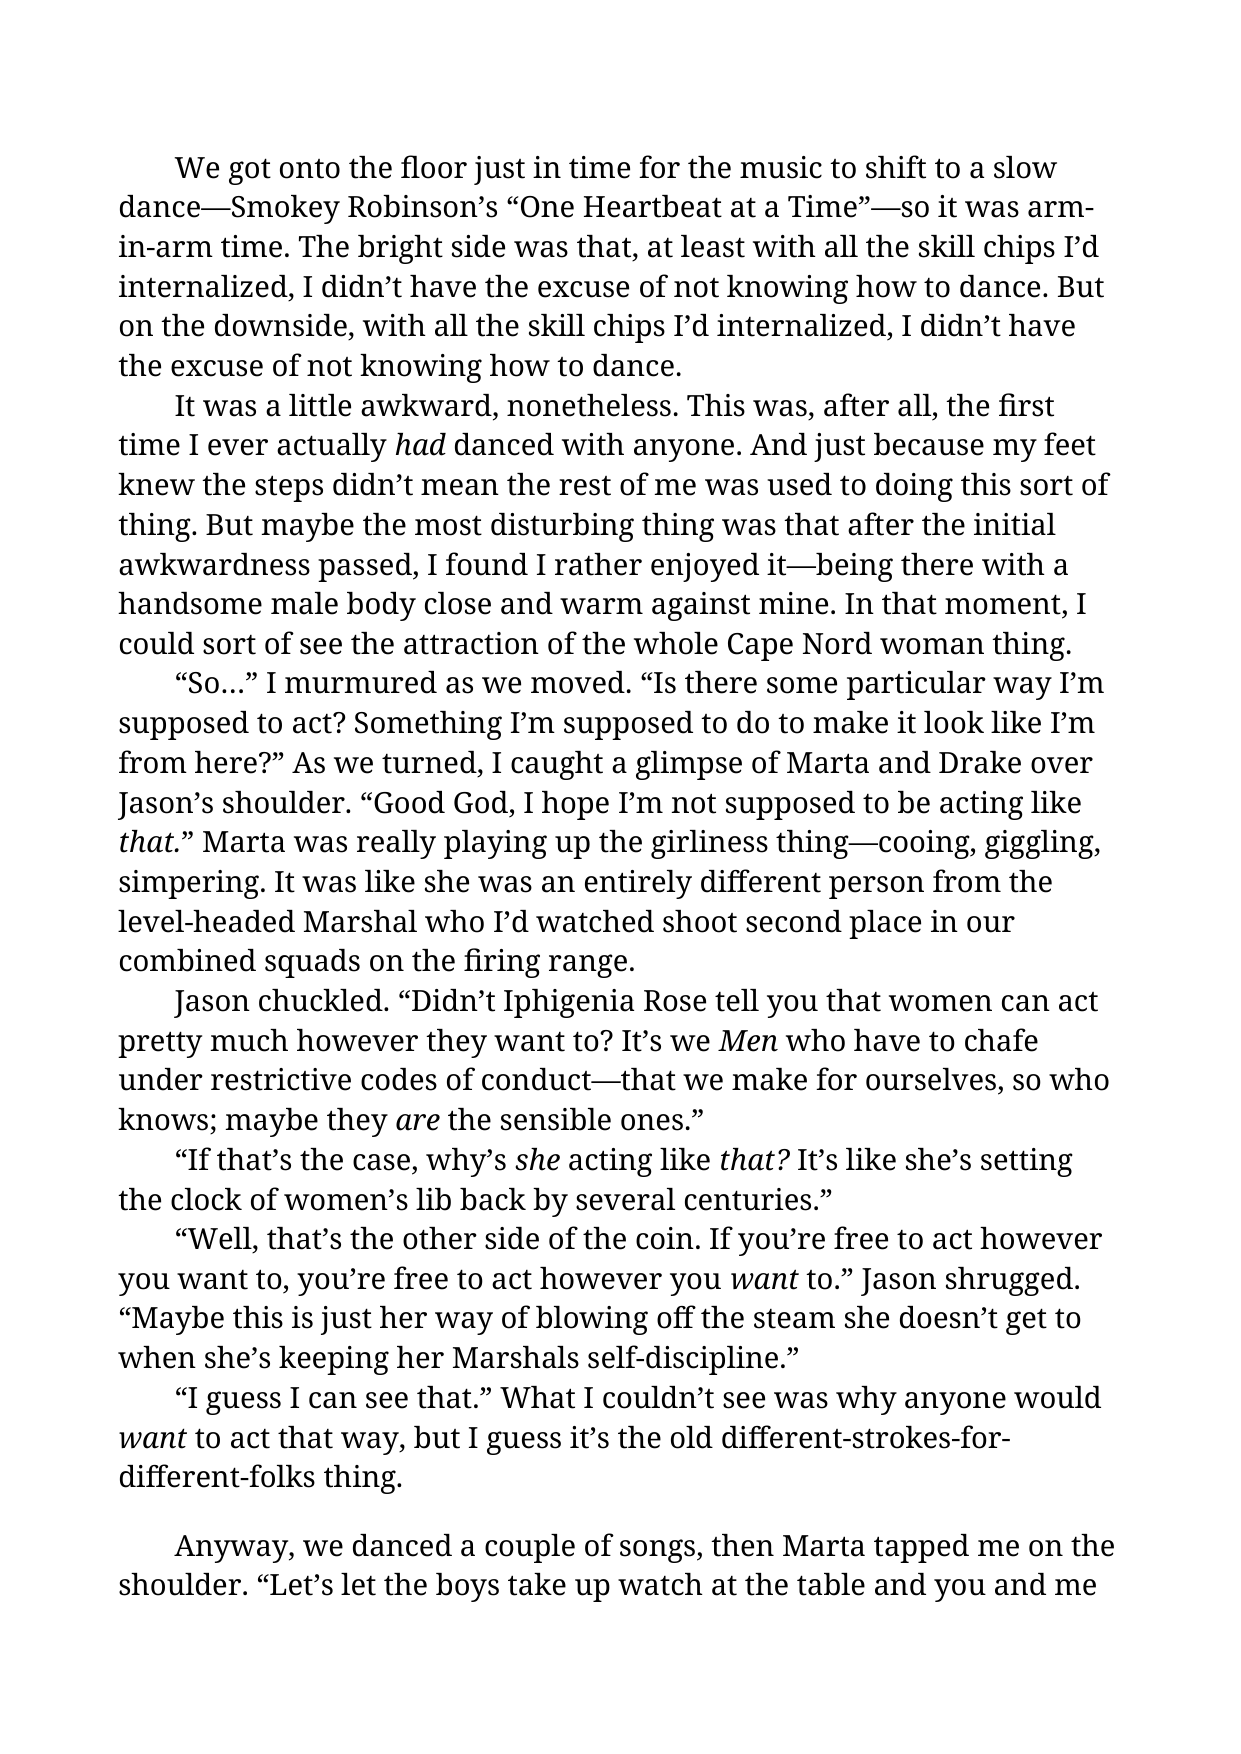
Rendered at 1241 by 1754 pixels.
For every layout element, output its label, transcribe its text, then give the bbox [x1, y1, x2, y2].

text “So…” I murmured as we moved. “Is there some particular way I’m supposed to act? Something I’m supposed to do to make it look like I’m from here?” As we turned, I caught a glimpse of Marta and Drake over Jason’s shoulder. “Good God, I hope I’m not supposed to be acting like that.” Marta was really playing up the girliness thing—cooing, giggling, simpering. It was like she was an entirely different person from the level-headed Marshal who I’d watched shoot second place in our combined squads on the firing range. [118, 663, 1122, 980]
text We got onto the floor just in time for the music to shift to a slow dance—Smokey Robinson’s “One Heartbeat at a Time”—so it was arm-in-arm time. The bright side was that, at least with all the skill chips I’d internalized, I didn’t have the excuse of not knowing how to dance. But on the downside, with all the skill chips I’d internalized, I didn’t have the excuse of not knowing how to dance. [118, 147, 1122, 385]
text It was a little awkward, nonetheless. This was, after all, the first time I ever actually had danced with anyone. And just because my feet knew the steps didn’t mean the rest of me was used to doing this sort of thing. But maybe the most disturbing thing was that after the initial awkwardness passed, I found I rather enjoyed it—being there with a handsome male body close and warm against mine. In that moment, I could sort of see the attraction of the whole Cape Nord woman thing. [118, 385, 1122, 663]
text “Well, that’s the other side of the coin. If you’re free to act however you want to, you’re free to act however you want to.” Jason shrugged. “Maybe this is just her way of blowing off the steam she doesn’t get to when she’s keeping her Marshals self-discipline.” [118, 1218, 1122, 1377]
text “If that’s the case, why’s she acting like that? It’s like she’s setting the clock of women’s lib back by several centuries.” [118, 1139, 1122, 1218]
text “I guess I can see that.” What I couldn’t see was why anyone would want to act that way, but I guess it’s the old different-strokes-for-different-folks thing. [118, 1377, 1122, 1496]
text Jason chuckled. “Didn’t Iphigenia Rose tell you that women can act pretty much however they want to? It’s we Men who have to chafe under restrictive codes of conduct—that we make for ourselves, so who knows; maybe they are the sensible ones.” [118, 980, 1122, 1139]
text Anyway, we danced a couple of songs, then Marta tapped me on the shoulder. “Let’s let the boys take up watch at the table and you and me [118, 1525, 1122, 1604]
